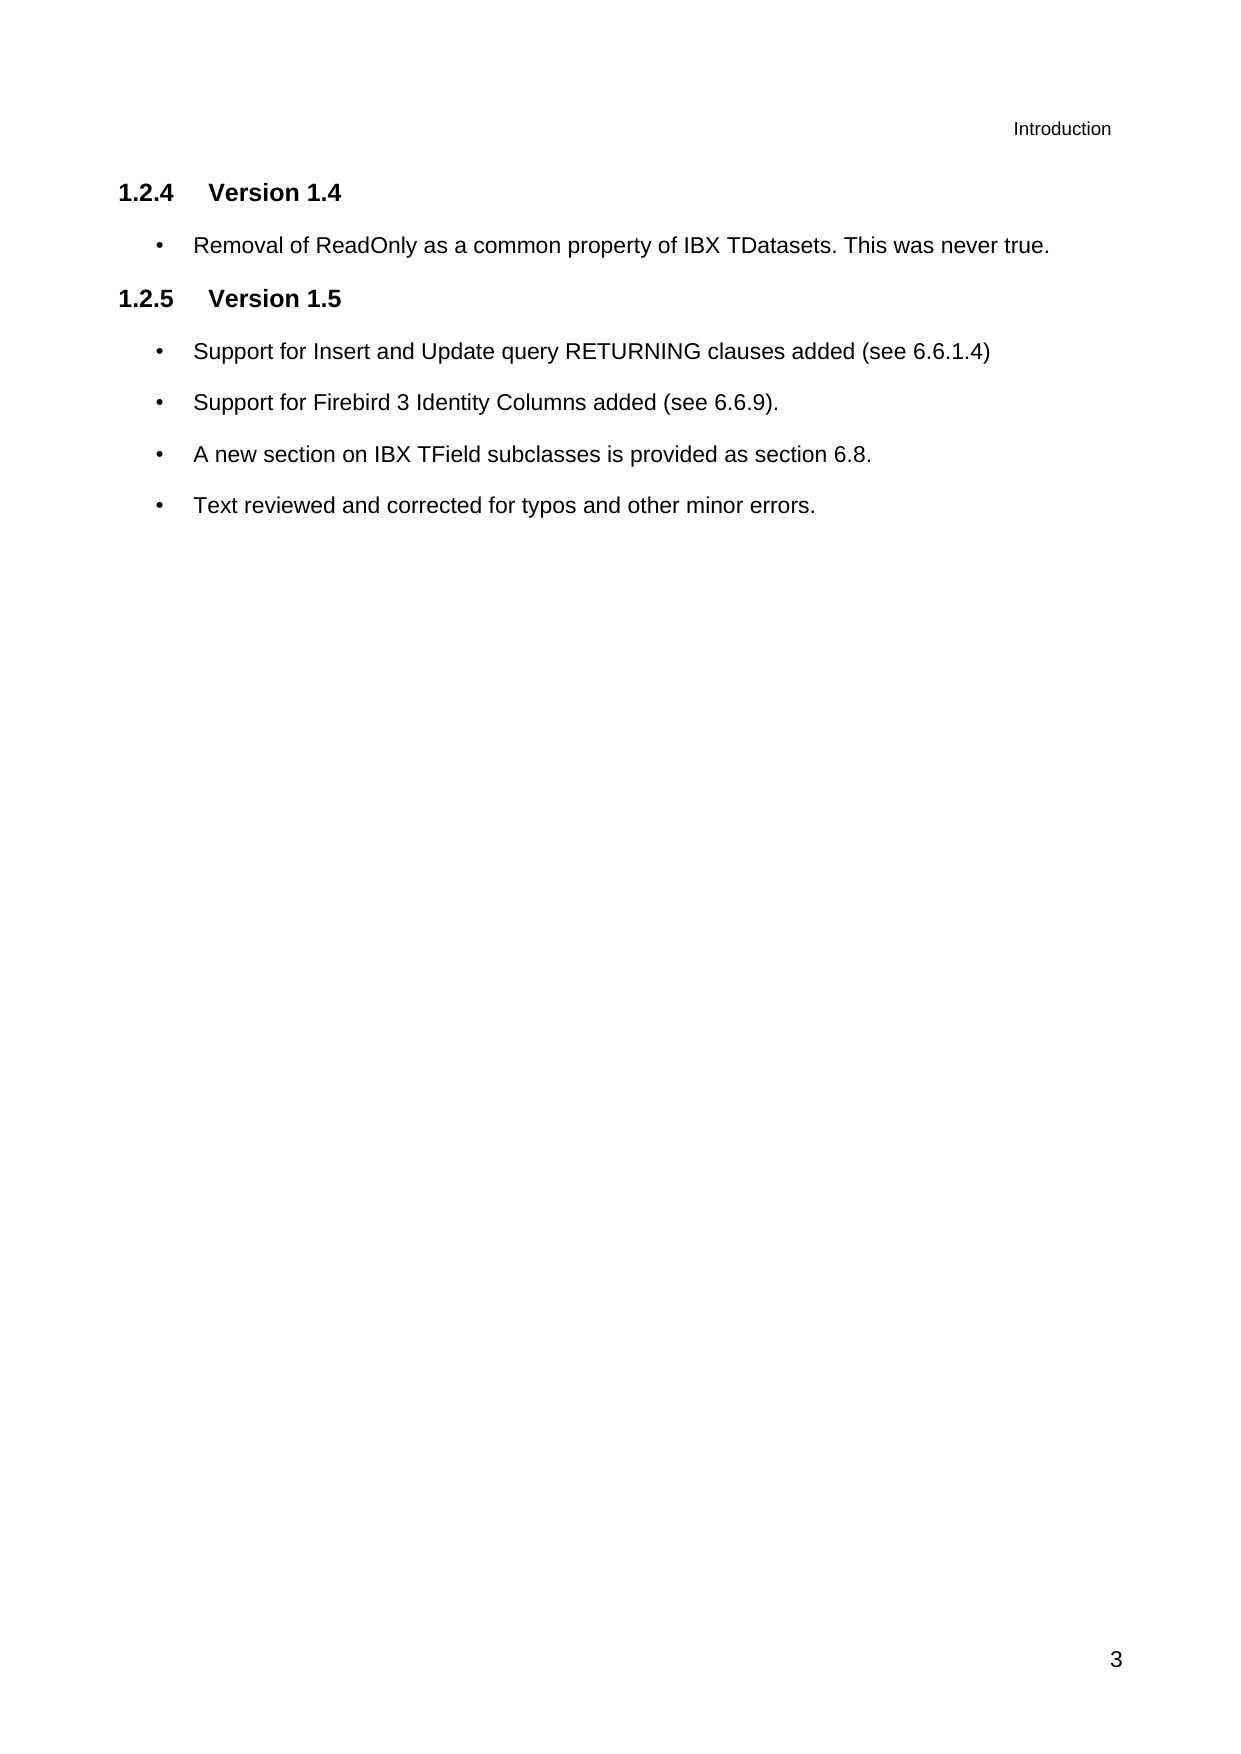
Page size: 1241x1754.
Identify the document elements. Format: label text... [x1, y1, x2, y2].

list Text reviewed and corrected for typos and other minor errors. [156, 492, 1122, 518]
list Removal of ReadOnly as a common property of IBX TDatasets. This was never true. [156, 232, 1122, 259]
list Support for Firebird 3 Identity Columns added (see 6.6.9). [156, 389, 1122, 416]
subtitle Version 1.5 [118, 284, 1122, 312]
list A new section on IBX TField subclasses is provided as section 6.8. [156, 441, 1122, 467]
list Support for Insert and Update query RETURNING clauses added (see 6.6.1.4) [156, 338, 1122, 364]
subtitle Version 1.4 [118, 178, 1122, 207]
